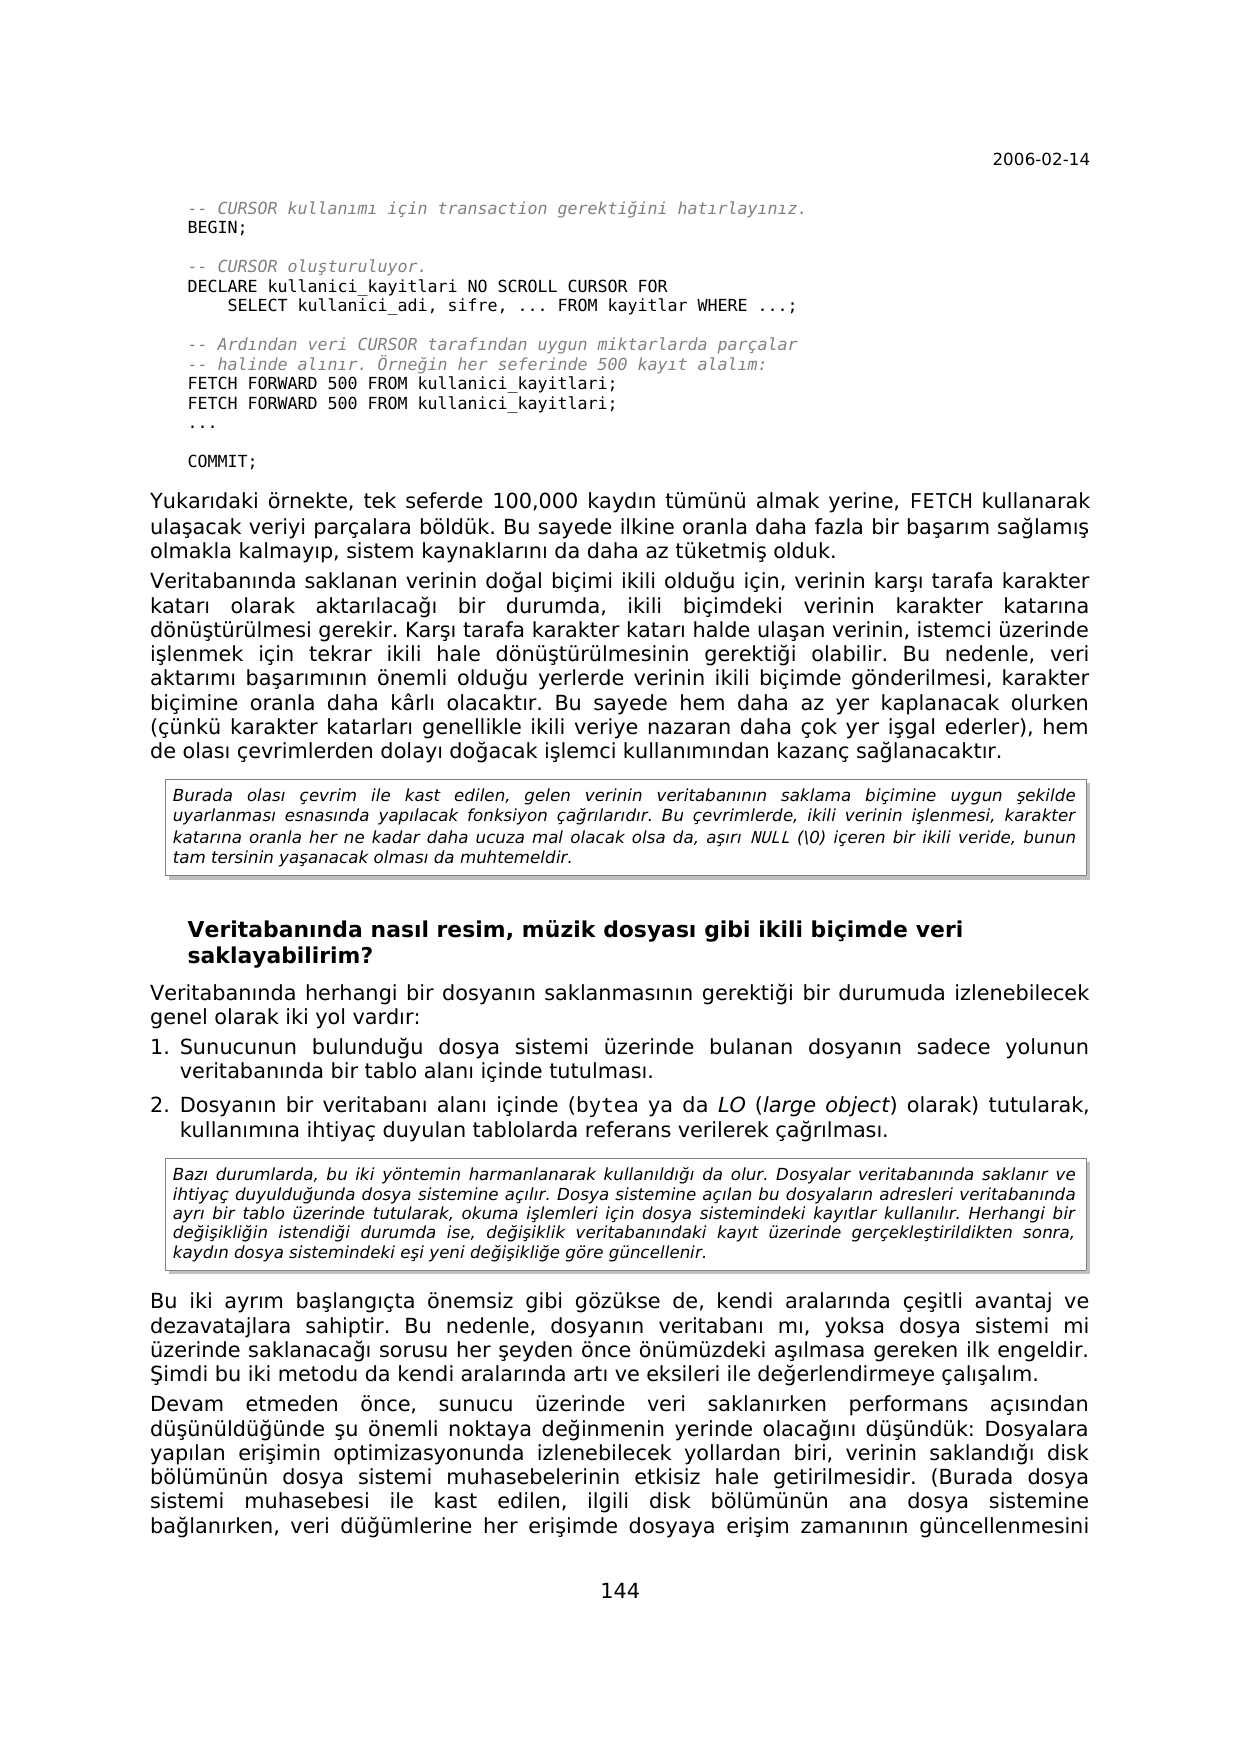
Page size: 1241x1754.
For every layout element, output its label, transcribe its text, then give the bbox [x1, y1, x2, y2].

text Yukarıdaki örnekte, tek seferde 100,000 kaydın tümünü almak yerine, FETCH kullanarak ulaşacak veriyi parçalara böldük. Bu sayede ilkine oranla daha fazla bir başarım sağlamış olmakla kalmayıp, sistem kaynaklarını da daha az tüketmiş olduk. [150, 487, 1090, 563]
text Veritabanında saklanan verinin doğal biçimi ikili olduğu için, verinin karşı tarafa karakter katarı olarak aktarılacağı bir durumda, ikili biçimdeki verinin karakter katarına dönüştürülmesi gerekir. Karşı tarafa karakter katarı halde ulaşan verinin, istemci üzerinde işlenmek için tekrar ikili hale dönüştürülmesinin gerektiği olabilir. Bu nedenle, veri aktarımı başarımının önemli olduğu yerlerde verinin ikili biçimde gönderilmesi, karakter biçimine oranla daha kârlı olacaktır. Bu sayede hem daha az yer kaplanacak olurken (çünkü karakter katarları genellikle ikili veriye nazaran daha çok yer işgal ederler), hem de olası çevrimlerden dolayı doğacak işlemci kullanımından kazanç sağlanacaktır. [150, 569, 1090, 764]
subtitle Veritabanında nasıl resim, müzik dosyası gibi ikili biçimde veri saklayabilirim? [187, 917, 1090, 969]
text -- CURSOR kullanımı için transaction gerektiğini hatırlayınız. BEGIN; -- CURSOR oluşturuluyor. DECLARE kullanici_kayitlari NO SCROLL CURSOR FOR SELECT kullanici_adi, sifre, ... FROM kayitlar WHERE ...; -- Ardından veri CURSOR tarafından uygun miktarlarda parçalar -- halinde alınır. Örneğin her seferinde 500 kayıt alalım: FETCH FORWARD 500 FROM kullanici_kayitlari; FETCH FORWARD 500 FROM kullanici_kayitlari; ... COMMIT; [187, 199, 1090, 472]
list Sunucunun bulunduğu dosya sistemi üzerinde bulanan dosyanın sadece yolunun veritabanında bir tablo alanı içinde tutulması. [150, 1035, 1090, 1084]
text Devam etmeden önce, sunucu üzerinde veri saklanırken performans açısından düşünüldüğünde şu önemli noktaya değinmenin yerinde olacağını düşündük: Dosyalara yapılan erişimin optimizasyonunda izlenebilecek yollardan biri, verinin saklandığı disk bölümünün dosya sistemi muhasebelerinin etkisiz hale getirilmesidir. (Burada dosya sistemi muhasebesi ile kast edilen, ilgili disk bölümünün ana dosya sistemine bağlanırken, veri düğümlerine her erişimde dosyaya erişim zamanının güncellenmesini [150, 1393, 1090, 1538]
text Veritabanında herhangi bir dosyanın saklanmasının gerektiği bir durumuda izlenebilecek genel olarak iki yol vardır: [150, 981, 1090, 1029]
list Dosyanın bir veritabanı alanı içinde (bytea ya da LO (large object) olarak) tutularak, kullanımına ihtiyaç duyulan tablolarda referans verilerek çağrılması. [150, 1090, 1090, 1142]
text Bazı durumlarda, bu iki yöntemin harmanlanarak kullanıldığı da olur. Dosyalar veritabanında saklanır ve ihtiyaç duyulduğunda dosya sistemine açılır. Dosya sistemine açılan bu dosyaların adresleri veritabanında ayrı bir tablo üzerinde tutularak, okuma işlemleri için dosya sistemindeki kayıtlar kullanılır. Herhangi bir değişikliğin istendiği durumda ise, değişiklik veritabanındaki kayıt üzerinde gerçekleştirildikten sonra, kaydın dosya sistemindeki eşi yeni değişikliğe göre güncellenir. [166, 1159, 1086, 1270]
text Burada olası çevrim ile kast edilen, gelen verinin veritabanının saklama biçimine uygun şekilde uyarlanması esnasında yapılacak fonksiyon çağrılarıdır. Bu çevrimlerde, ikili verinin işlenmesi, karakter katarına oranla her ne kadar daha ucuza mal olacak olsa da, aşırı NULL (\0) içeren bir ikili veride, bunun tam tersinin yaşanacak olması da muhtemeldir. [166, 780, 1086, 875]
text Bu iki ayrım başlangıçta önemsiz gibi gözükse de, kendi aralarında çeşitli avantaj ve dezavatajlara sahiptir. Bu nedenle, dosyanın veritabanı mı, yoksa dosya sistemi mi üzerinde saklanacağı sorusu her şeyden önce önümüzdeki aşılmasa gereken ilk engeldir. Şimdi bu iki metodu da kendi aralarında artı ve eksileri ile değerlendirmeye çalışalım. [150, 1289, 1090, 1387]
